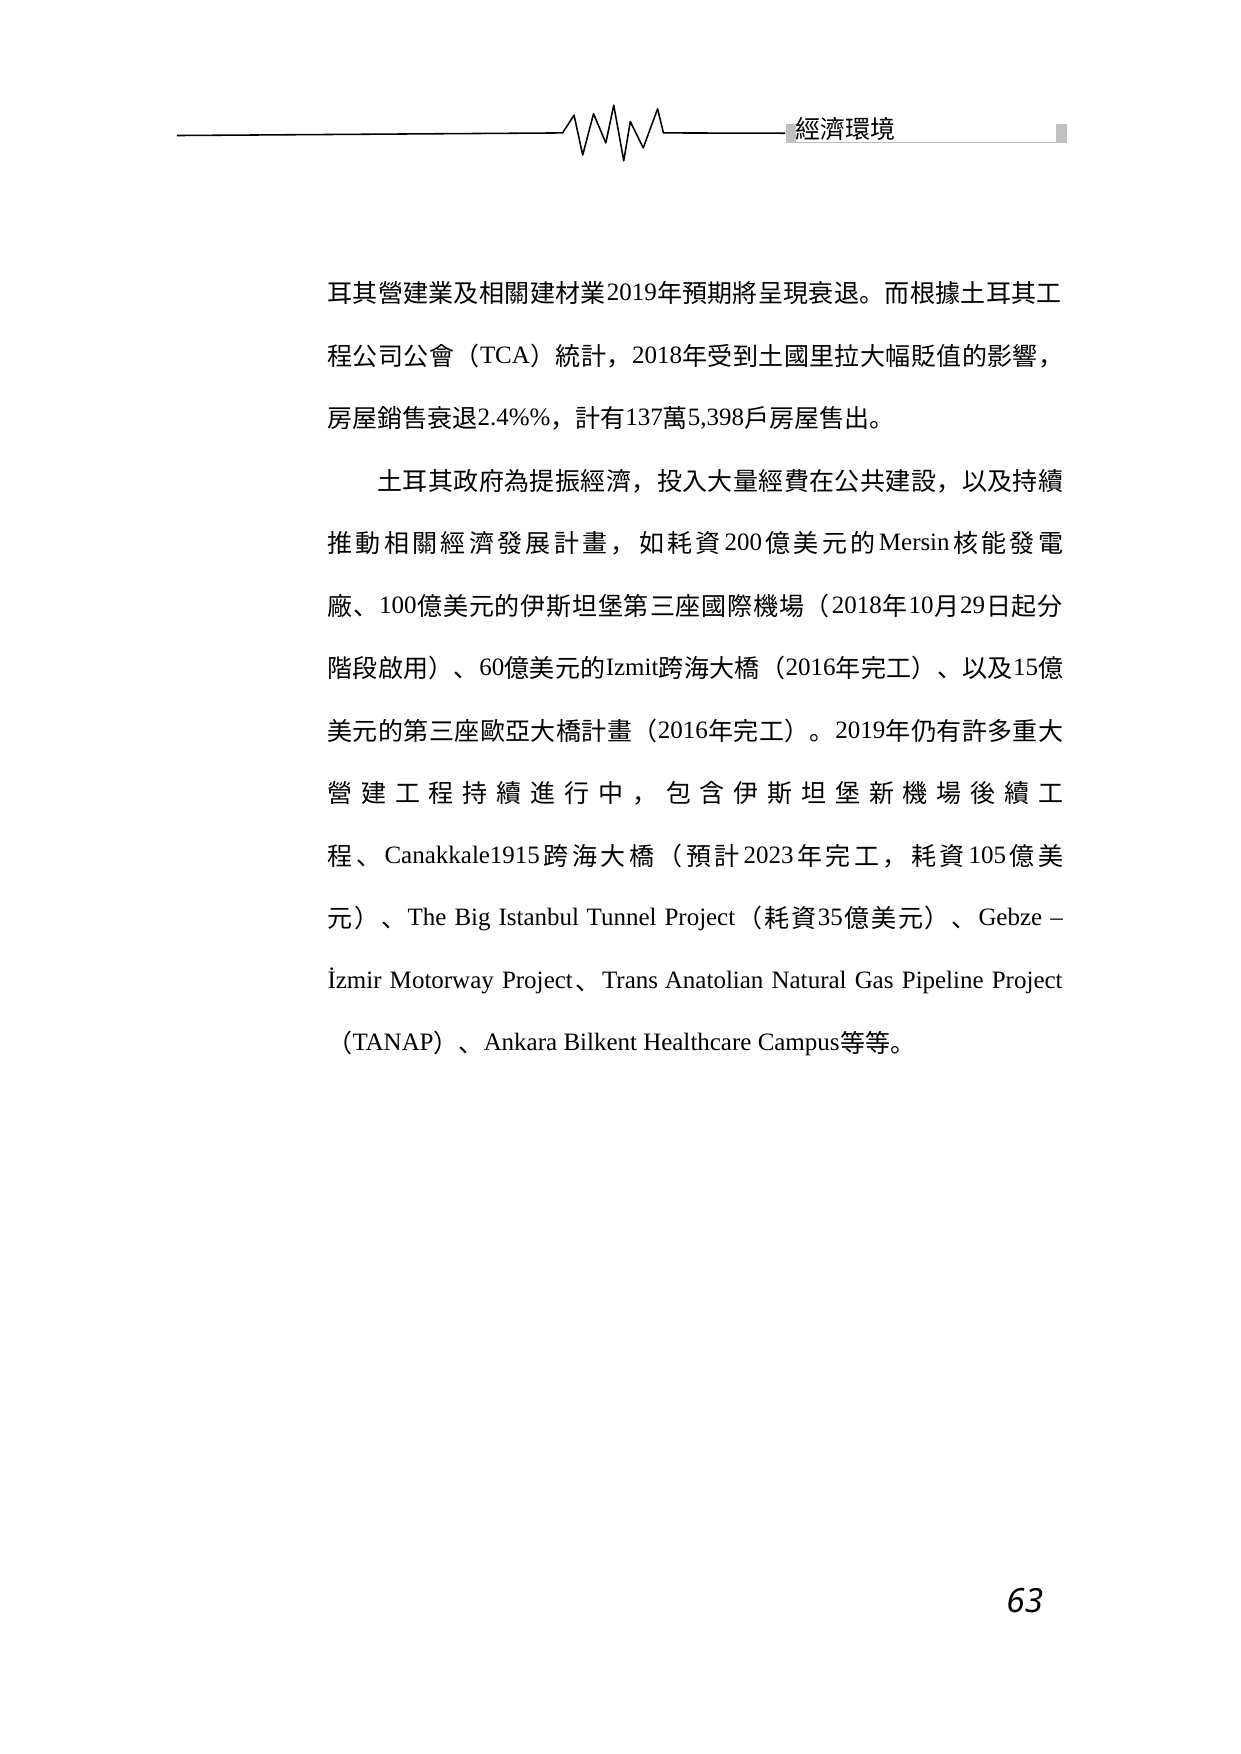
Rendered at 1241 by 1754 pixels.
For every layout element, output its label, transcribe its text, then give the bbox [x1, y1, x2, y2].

text 耳其營建業及相關建材業2019年預期將呈現衰退。而根據土耳其工程公司公會（TCA）統計，2018年受到土國里拉大幅貶值的影響，房屋銷售衰退2.4%%，計有137萬5,398戶房屋售出。 [327, 250, 1063, 438]
text 土耳其政府為提振經濟，投入大量經費在公共建設，以及持續推動相關經濟發展計畫，如耗資200億美元的Mersin核能發電廠、100億美元的伊斯坦堡第三座國際機場（2018年10月29日起分階段啟用）、60億美元的Izmit跨海大橋（2016年完工）、以及15億美元的第三座歐亞大橋計畫（2016年完工）。2019年仍有許多重大營建工程持續進行中，包含伊斯坦堡新機場後續工程、Canakkale1915跨海大橋（預計2023年完工，耗資105億美元）、The Big Istanbul Tunnel Project（耗資35億美元）、Gebze – İzmir Motorway Project、Trans Anatolian Natural Gas Pipeline Project （TANAP）、Ankara Bilkent Healthcare Campus等等。 [327, 438, 1063, 1063]
